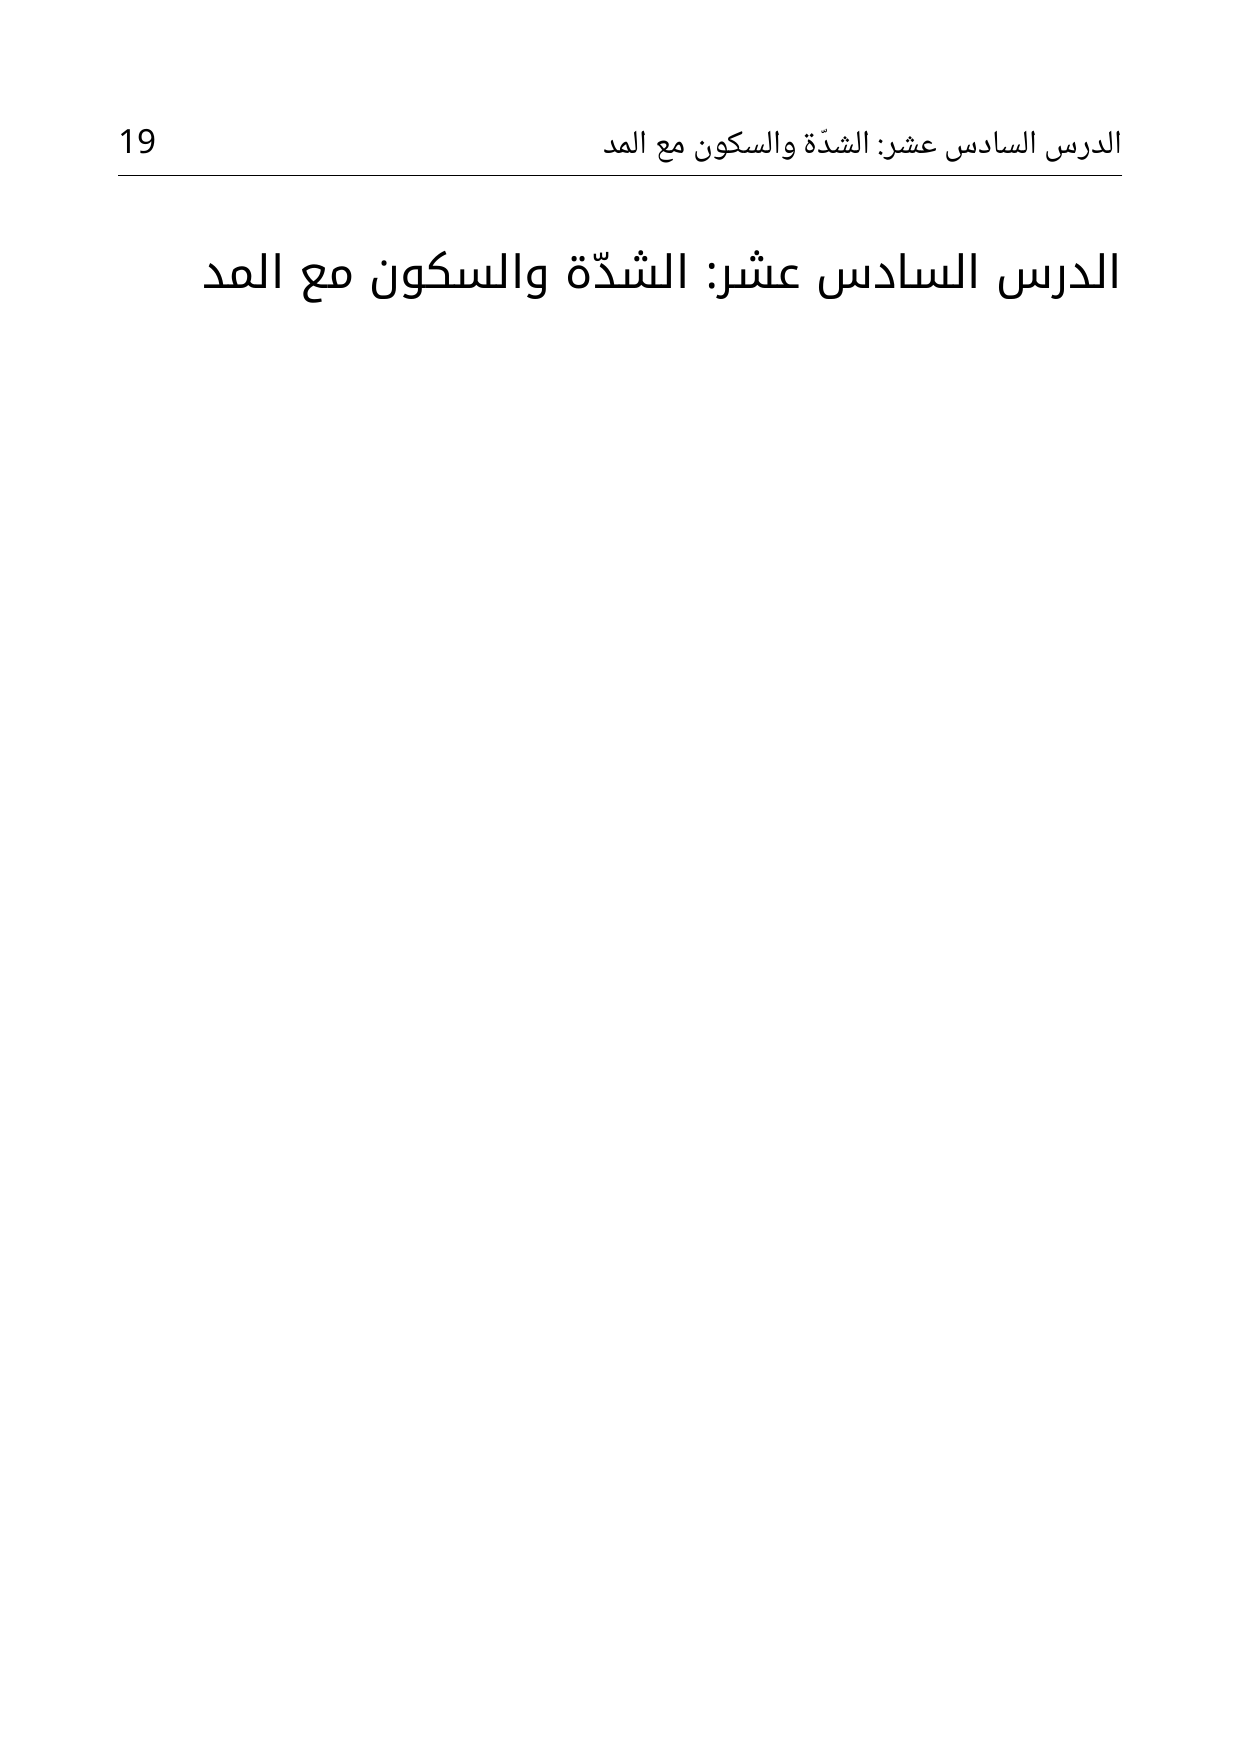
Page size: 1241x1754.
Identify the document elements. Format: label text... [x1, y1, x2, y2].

subtitle الدرس السادس عشر: الشدّة والسكون مع المد [118, 230, 1122, 317]
